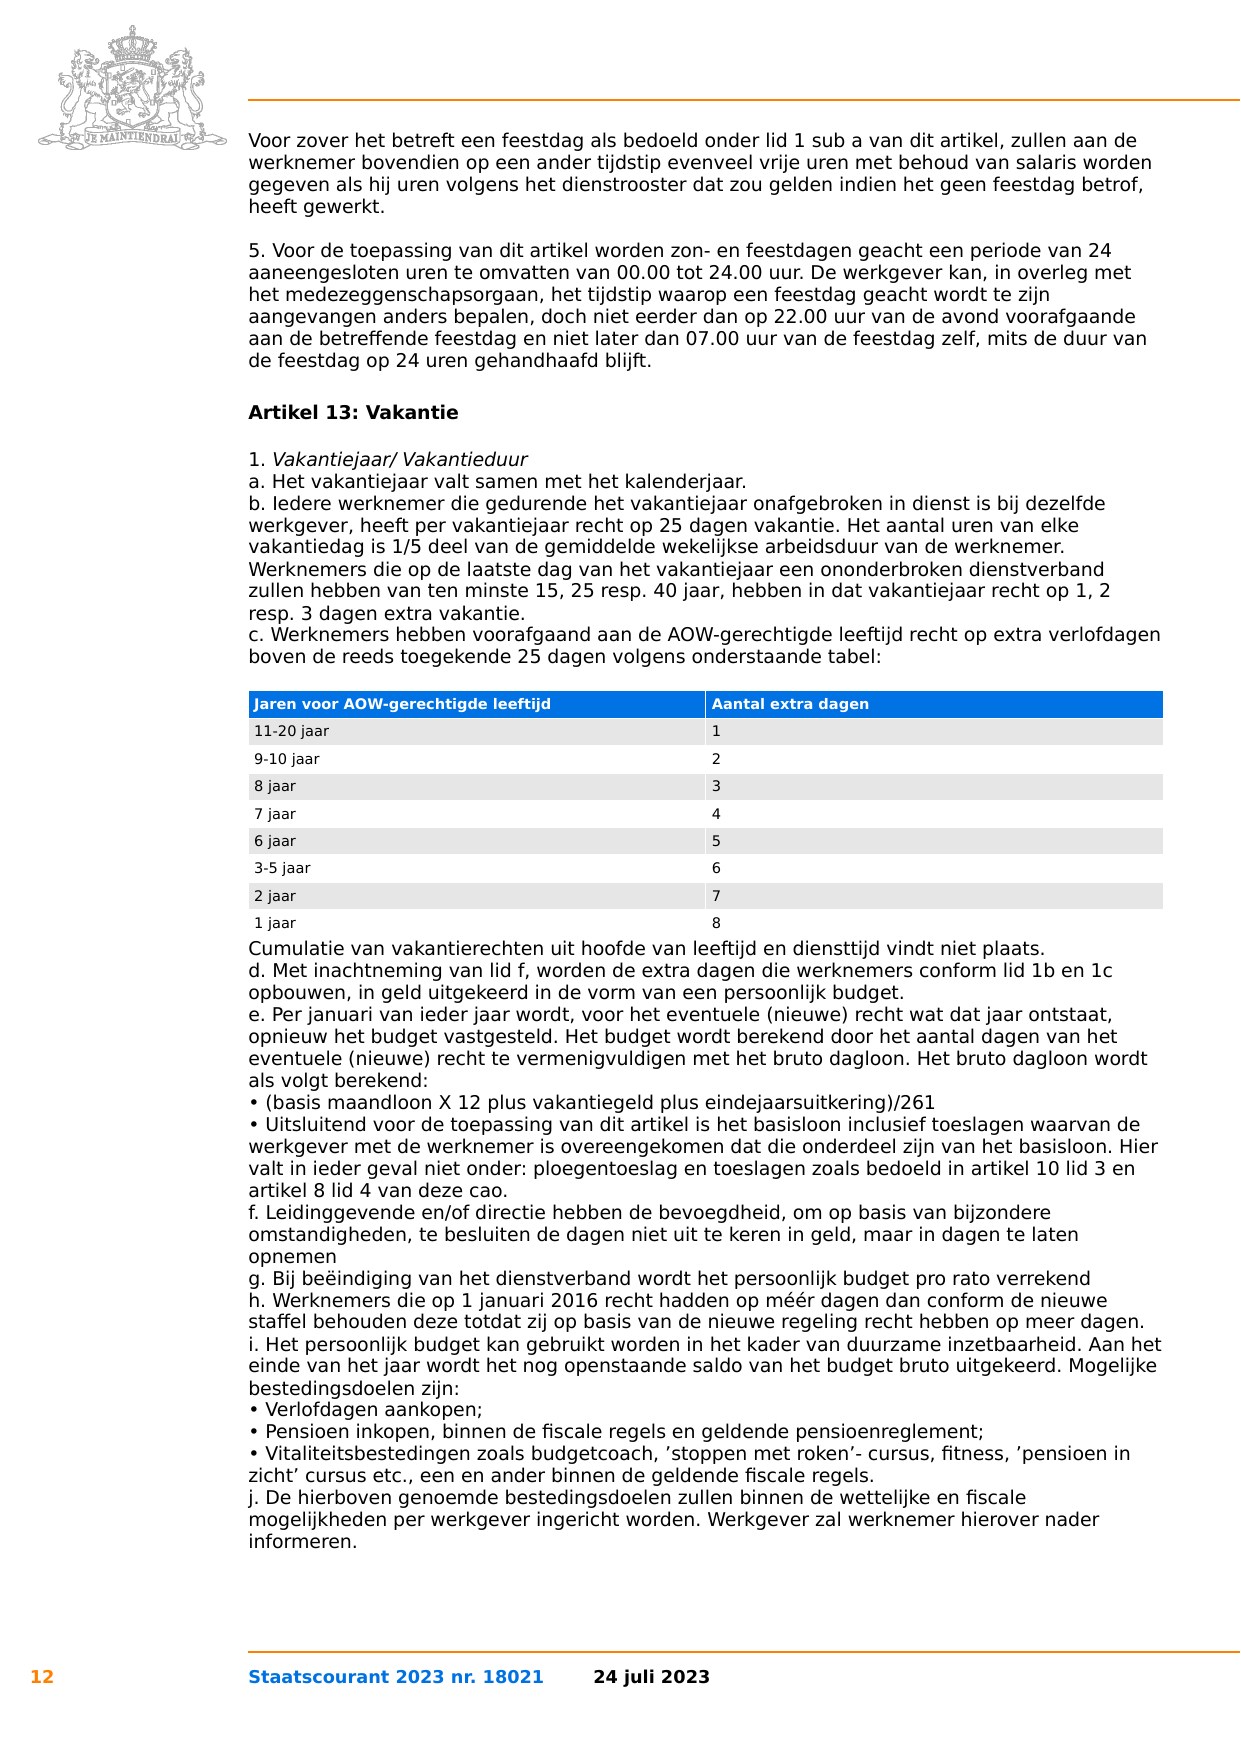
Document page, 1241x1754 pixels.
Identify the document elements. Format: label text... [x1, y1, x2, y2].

text • Verlofdagen aankopen; [248, 1399, 1163, 1421]
table_cell 3-5 jaar [249, 856, 705, 882]
text 1. Vakantiejaar/ Vakantieduur [248, 448, 1163, 471]
table_cell 7 jaar [249, 801, 705, 827]
text c. Werknemers hebben voorafgaand aan de AOW-gerechtigde leeftijd recht op extra verlofdagen boven de reeds toegekende 25 dagen volgens onderstaande tabel: [248, 624, 1163, 668]
text h. Werknemers die op 1 januari 2016 recht hadden op méér dagen dan conform de nieuwe staffel behouden deze totdat zij op basis van de nieuwe regeling recht hebben op meer dagen. [248, 1289, 1163, 1333]
table_header Aantal extra dagen [706, 691, 1163, 718]
text 5. Voor de toepassing van dit artikel worden zon- en feestdagen geacht een periode van 24 aaneengesloten uren te omvatten van 00.00 tot 24.00 uur. De werkgever kan, in overleg met het medezeggenschapsorgaan, het tijdstip waarop een feestdag geacht wordt te zijn aangevangen anders bepalen, doch niet eerder dan op 22.00 uur van de avond voorafgaande aan de betreffende feestdag en niet later dan 07.00 uur van de feestdag zelf, mits de duur van de feestdag op 24 uren gehandhaafd blijft. [248, 240, 1163, 372]
text a. Het vakantiejaar valt samen met het kalenderjaar. [248, 471, 1163, 492]
text • (basis maandloon X 12 plus vakantiegeld plus eindejaarsuitkering)/261 [248, 1092, 1163, 1114]
table_cell 11-20 jaar [249, 719, 705, 745]
text g. Bij beëindiging van het dienstverband wordt het persoonlijk budget pro rato verrekend [248, 1267, 1163, 1289]
table_cell 2 jaar [249, 883, 705, 909]
table_header Jaren voor AOW-gerechtigde leeftijd [249, 691, 705, 718]
table_cell 8 [706, 910, 1163, 937]
table_cell 6 jaar [249, 828, 705, 854]
text f. Leidinggevende en/of directie hebben de bevoegdheid, om op basis van bijzondere omstandigheden, te besluiten de dagen niet uit te keren in geld, maar in dagen te laten opnemen [248, 1202, 1163, 1267]
text j. De hierboven genoemde bestedingsdoelen zullen binnen de wettelijke en fiscale mogelijkheden per werkgever ingericht worden. Werkgever zal werknemer hierover nader informeren. [248, 1487, 1163, 1553]
text i. Het persoonlijk budget kan gebruikt worden in het kader van duurzame inzetbaarheid. Aan het einde van het jaar wordt het nog openstaande saldo van het budget bruto uitgekeerd. Mogelijke bestedingsdoelen zijn: [248, 1333, 1163, 1399]
table_cell 9-10 jaar [249, 746, 705, 772]
table_cell 1 jaar [249, 910, 705, 937]
text Voor zover het betreft een feestdag als bedoeld onder lid 1 sub a van dit artikel, zullen aan de werknemer bovendien op een ander tijdstip evenveel vrije uren met behoud van salaris worden gegeven als hij uren volgens het dienstrooster dat zou gelden indien het geen feestdag betrof, heeft gewerkt. [248, 130, 1163, 218]
text • Pensioen inkopen, binnen de fiscale regels en geldende pensioenreglement; [248, 1421, 1163, 1443]
text • Vitaliteitsbestedingen zoals budgetcoach, ’stoppen met roken’- cursus, fitness, ’pensioen in zicht’ cursus etc., een en ander binnen de geldende fiscale regels. [248, 1443, 1163, 1487]
text Cumulatie van vakantierechten uit hoofde van leeftijd en diensttijd vindt niet plaats. [248, 938, 1163, 960]
subtitle Artikel 13: Vakantie [248, 402, 1163, 423]
picture [38, 25, 227, 150]
text • Uitsluitend voor de toepassing van dit artikel is het basisloon inclusief toeslagen waarvan de werkgever met de werknemer is overeengekomen dat die onderdeel zijn van het basisloon. Hier valt in ieder geval niet onder: ploegentoeslag en toeslagen zoals bedoeld in artikel 10 lid 3 en artikel 8 lid 4 van deze cao. [248, 1114, 1163, 1202]
text d. Met inachtneming van lid f, worden de extra dagen die werknemers conform lid 1b en 1c opbouwen, in geld uitgekeerd in de vorm van een persoonlijk budget. [248, 960, 1163, 1004]
table_cell 1 [706, 719, 1163, 745]
table_cell 7 [706, 883, 1163, 909]
table_cell 5 [706, 828, 1163, 854]
table_cell 6 [706, 856, 1163, 882]
table_cell 4 [706, 801, 1163, 827]
text b. Iedere werknemer die gedurende het vakantiejaar onafgebroken in dienst is bij dezelfde werkgever, heeft per vakantiejaar recht op 25 dagen vakantie. Het aantal uren van elke vakantiedag is 1/5 deel van de gemiddelde wekelijkse arbeidsduur van de werknemer. Werknemers die op de laatste dag van het vakantiejaar een ononderbroken dienstverband zullen hebben van ten minste 15, 25 resp. 40 jaar, hebben in dat vakantiejaar recht op 1, 2 resp. 3 dagen extra vakantie. [248, 492, 1163, 624]
table_cell 2 [706, 746, 1163, 772]
table_cell 3 [706, 774, 1163, 800]
text e. Per januari van ieder jaar wordt, voor het eventuele (nieuwe) recht wat dat jaar ontstaat, opnieuw het budget vastgesteld. Het budget wordt berekend door het aantal dagen van het eventuele (nieuwe) recht te vermenigvuldigen met het bruto dagloon. Het bruto dagloon wordt als volgt berekend: [248, 1004, 1163, 1092]
table_cell 8 jaar [249, 774, 705, 800]
